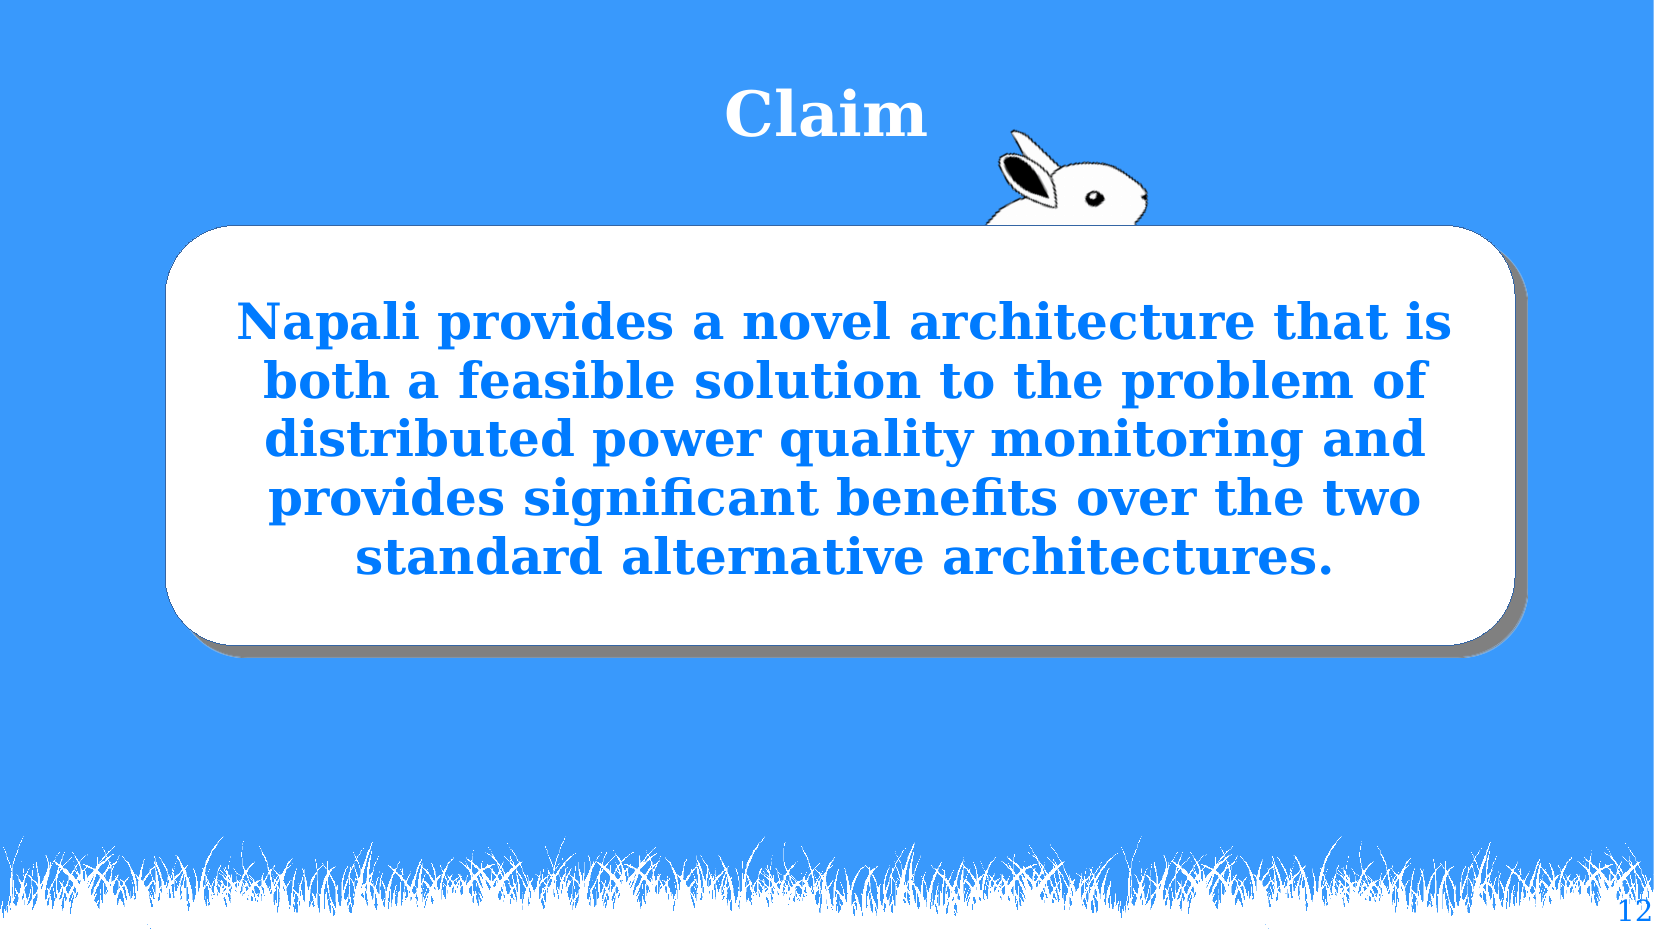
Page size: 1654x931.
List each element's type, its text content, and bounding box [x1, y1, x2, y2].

text_box Napali provides a novel architecture that is both a feasible solution to the problem of distributed power quality monitoring and provides significant benefits over the two standard alternative architectures. [199, 285, 1492, 594]
title [82, 37, 1571, 193]
text_box [165, 225, 1516, 646]
picture [0, 0, 1654, 931]
